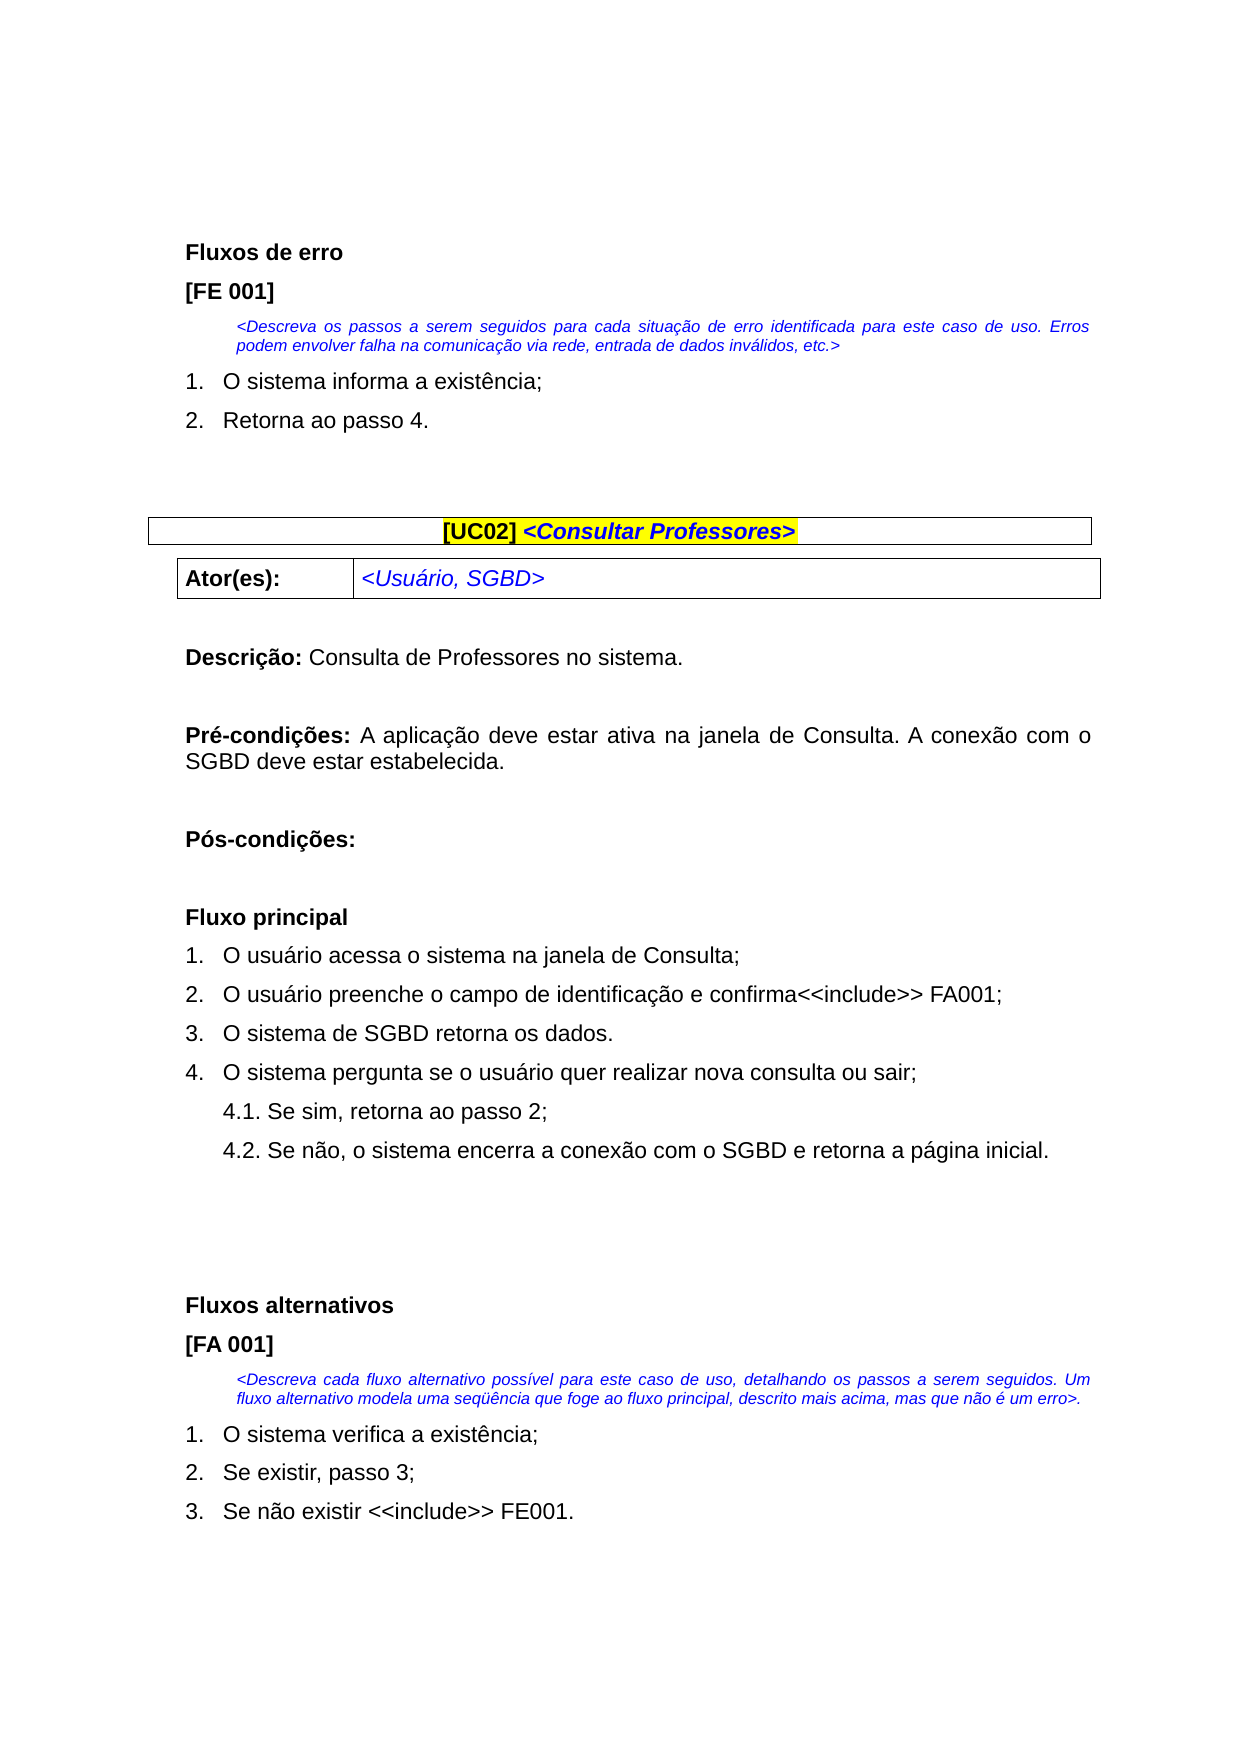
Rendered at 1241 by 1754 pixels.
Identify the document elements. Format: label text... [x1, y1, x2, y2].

text Pré-condições: A aplicação deve estar ativa na janela de Consulta. A conexão com o SGBD deve estar estabelecida. [185, 722, 1092, 774]
list Se existir, passo 3; [185, 1459, 1092, 1486]
text 4.2. Se não, o sistema encerra a conexão com o SGBD e retorna a página inicial. [223, 1137, 1092, 1163]
list Se não existir <<include>> FE001. [185, 1498, 1092, 1524]
text <Descreva cada fluxo alternativo possível para este caso de uso, detalhando os passos a serem seguidos. Um fluxo alternativo modela uma seqüência que foge ao fluxo principal, descrito mais acima, mas que não é um erro>. [236, 1370, 1092, 1408]
table_header <Usuário, SGBD> [354, 559, 1100, 598]
text Pós-condições: [185, 826, 1092, 852]
list O sistema pergunta se o usuário quer realizar nova consulta ou sair; [185, 1059, 1092, 1085]
text <Descreva os passos a serem seguidos para cada situação de erro identificada para este caso de uso. Erros podem envolver falha na comunicação via rede, entrada de dados inválidos, etc.> [236, 317, 1092, 355]
list O usuário preenche o campo de identificação e confirma<<include>> FA001; [185, 981, 1092, 1007]
text Descrição: Consulta de Professores no sistema. [185, 644, 1092, 670]
text [UC02] <Consultar Professores> [149, 518, 1091, 544]
text Fluxo principal [185, 903, 1092, 930]
text 4.1. Se sim, retorna ao passo 2; [223, 1098, 1092, 1124]
table_header Ator(es): [178, 559, 353, 598]
list O sistema informa a existência; [185, 368, 1092, 394]
text [FE 001] [148, 278, 1092, 304]
text Fluxos alternativos [185, 1292, 1092, 1318]
text Fluxos de erro [185, 239, 1092, 266]
list O sistema verifica a existência; [185, 1421, 1092, 1447]
list Retorna ao passo 4. [185, 407, 1092, 433]
list O usuário acessa o sistema na janela de Consulta; [185, 942, 1092, 969]
text [FA 001] [148, 1331, 1092, 1357]
list O sistema de SGBD retorna os dados. [185, 1020, 1092, 1046]
